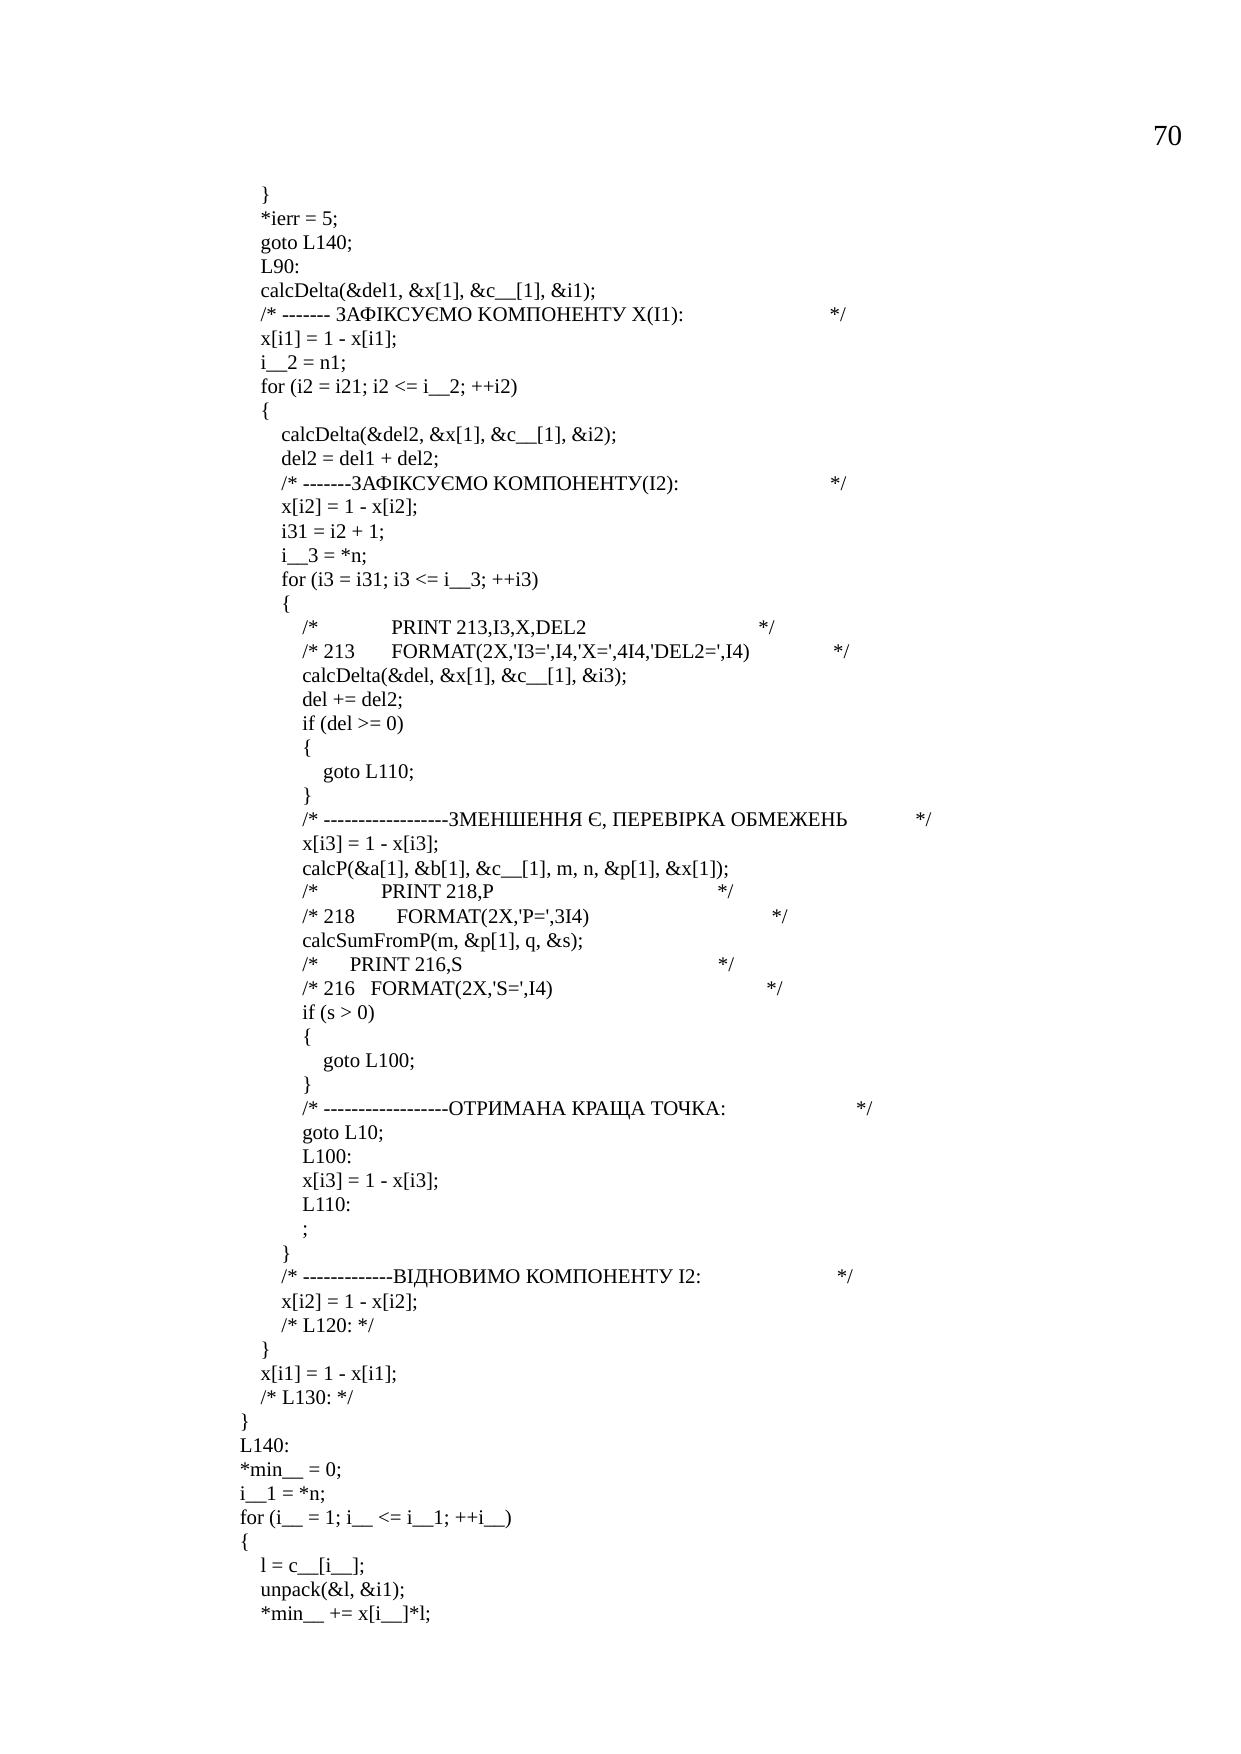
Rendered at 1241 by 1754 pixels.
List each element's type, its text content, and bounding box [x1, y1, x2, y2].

text i__3 = *n; [177, 543, 1182, 567]
text { [177, 735, 1182, 759]
text i__2 = n1; [177, 350, 1182, 374]
text /* -------------ВІДНОВИМО КОМПОНЕНТУ I2: */ [177, 1264, 1182, 1288]
text /* ------- ЗАФІКСУЄМО KOMПOHEHTУ X(I1): */ [177, 302, 1182, 326]
text /* -------ЗАФІКСУЄМО KOMПOHEHTУ(I2): */ [177, 470, 1182, 494]
text /* 213 FORMAT(2X,'I3=',I4,'X=',4I4,'DEL2=',I4) */ [177, 639, 1182, 663]
text for (i3 = i31; i3 <= i__3; ++i3) [177, 567, 1182, 591]
text i__1 = *n; [177, 1481, 1182, 1505]
text goto L140; [177, 230, 1182, 254]
text } [177, 1072, 1182, 1096]
text i31 = i2 + 1; [177, 518, 1182, 543]
text *ierr = 5; [177, 206, 1182, 230]
text /* L120: */ [177, 1313, 1182, 1337]
text /* 216 FORMAT(2X,'S=',I4) */ [177, 976, 1182, 1000]
text del += del2; [177, 687, 1182, 711]
text { [177, 1024, 1182, 1048]
text goto L100; [177, 1048, 1182, 1072]
text L90: [177, 254, 1182, 278]
text x[i1] = 1 - x[i1]; [177, 1361, 1182, 1385]
text if (del >= 0) [177, 711, 1182, 735]
text if (s > 0) [177, 1000, 1182, 1024]
text /* ------------------ОТРИМАНА КРАЩА ТОЧКА: */ [177, 1096, 1182, 1120]
text ; [177, 1216, 1182, 1240]
text /* L130: */ [177, 1385, 1182, 1409]
text /* 218 FORMAT(2X,'P=',3I4) */ [177, 903, 1182, 928]
text calcDelta(&del2, &x[1], &c__[1], &i2); [177, 422, 1182, 446]
text for (i2 = i21; i2 <= i__2; ++i2) [177, 374, 1182, 398]
text for (i__ = 1; i__ <= i__1; ++i__) [177, 1505, 1182, 1529]
text *min__ = 0; [177, 1457, 1182, 1481]
text /* PRINT 216,S */ [177, 952, 1182, 976]
text { [177, 591, 1182, 615]
text L140: [177, 1433, 1182, 1457]
text x[i1] = 1 - x[i1]; [177, 326, 1182, 350]
text L100: [177, 1144, 1182, 1168]
text del2 = del1 + del2; [177, 446, 1182, 470]
text l = c__[i__]; [177, 1553, 1182, 1577]
text } [177, 1240, 1182, 1264]
text } [177, 783, 1182, 807]
text *min__ += x[i__]*l; [177, 1601, 1182, 1625]
text L110: [177, 1192, 1182, 1216]
text /* PRINT 218,P */ [177, 879, 1182, 903]
text calcDelta(&del1, &x[1], &c__[1], &i1); [177, 278, 1182, 302]
text calcP(&a[1], &b[1], &c__[1], m, n, &p[1], &x[1]); [177, 855, 1182, 879]
text calcDelta(&del, &x[1], &c__[1], &i3); [177, 663, 1182, 687]
text goto L10; [177, 1120, 1182, 1144]
text } [177, 1337, 1182, 1361]
text x[i3] = 1 - x[i3]; [177, 831, 1182, 855]
text calcSumFromP(m, &p[1], q, &s); [177, 928, 1182, 952]
text { [177, 398, 1182, 422]
text x[i3] = 1 - x[i3]; [177, 1168, 1182, 1192]
text /* PRINT 213,I3,X,DEL2 */ [177, 615, 1182, 639]
text /* ------------------ЗМЕНШЕННЯ Є, ПЕРЕВІРКА ОБМЕЖЕНЬ */ [177, 807, 1182, 831]
text x[i2] = 1 - x[i2]; [177, 1288, 1182, 1313]
text { [177, 1529, 1182, 1553]
text unpack(&l, &i1); [177, 1577, 1182, 1601]
text x[i2] = 1 - x[i2]; [177, 494, 1182, 518]
text goto L110; [177, 759, 1182, 783]
text } [177, 1409, 1182, 1433]
text } [177, 182, 1182, 206]
